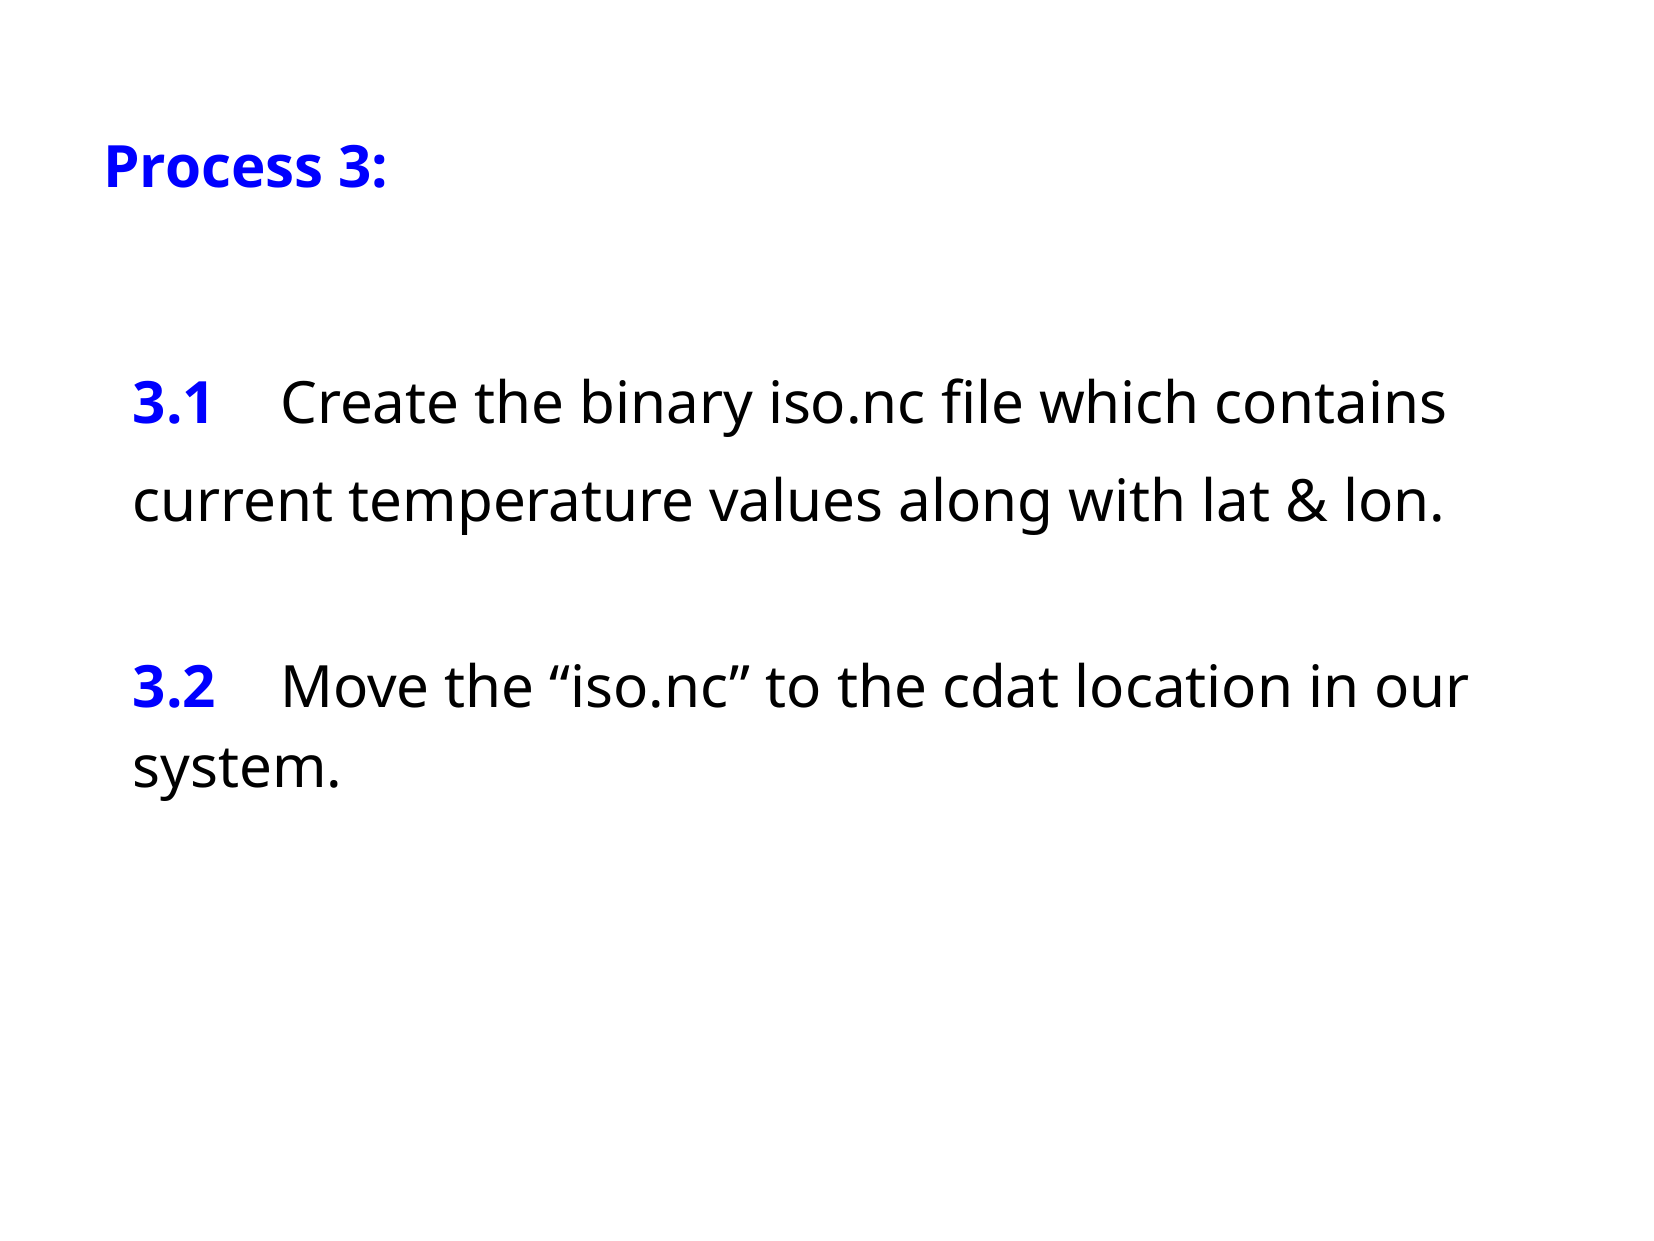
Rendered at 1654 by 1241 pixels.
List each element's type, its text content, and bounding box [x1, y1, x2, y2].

text_box Process 3: [88, 118, 853, 702]
text_box 3.1 Create the binary iso.nc file which contains current temperature values along with lat & lon. 3.2 Move the “iso.nc” to the cdat location in our system. [118, 354, 1565, 1004]
